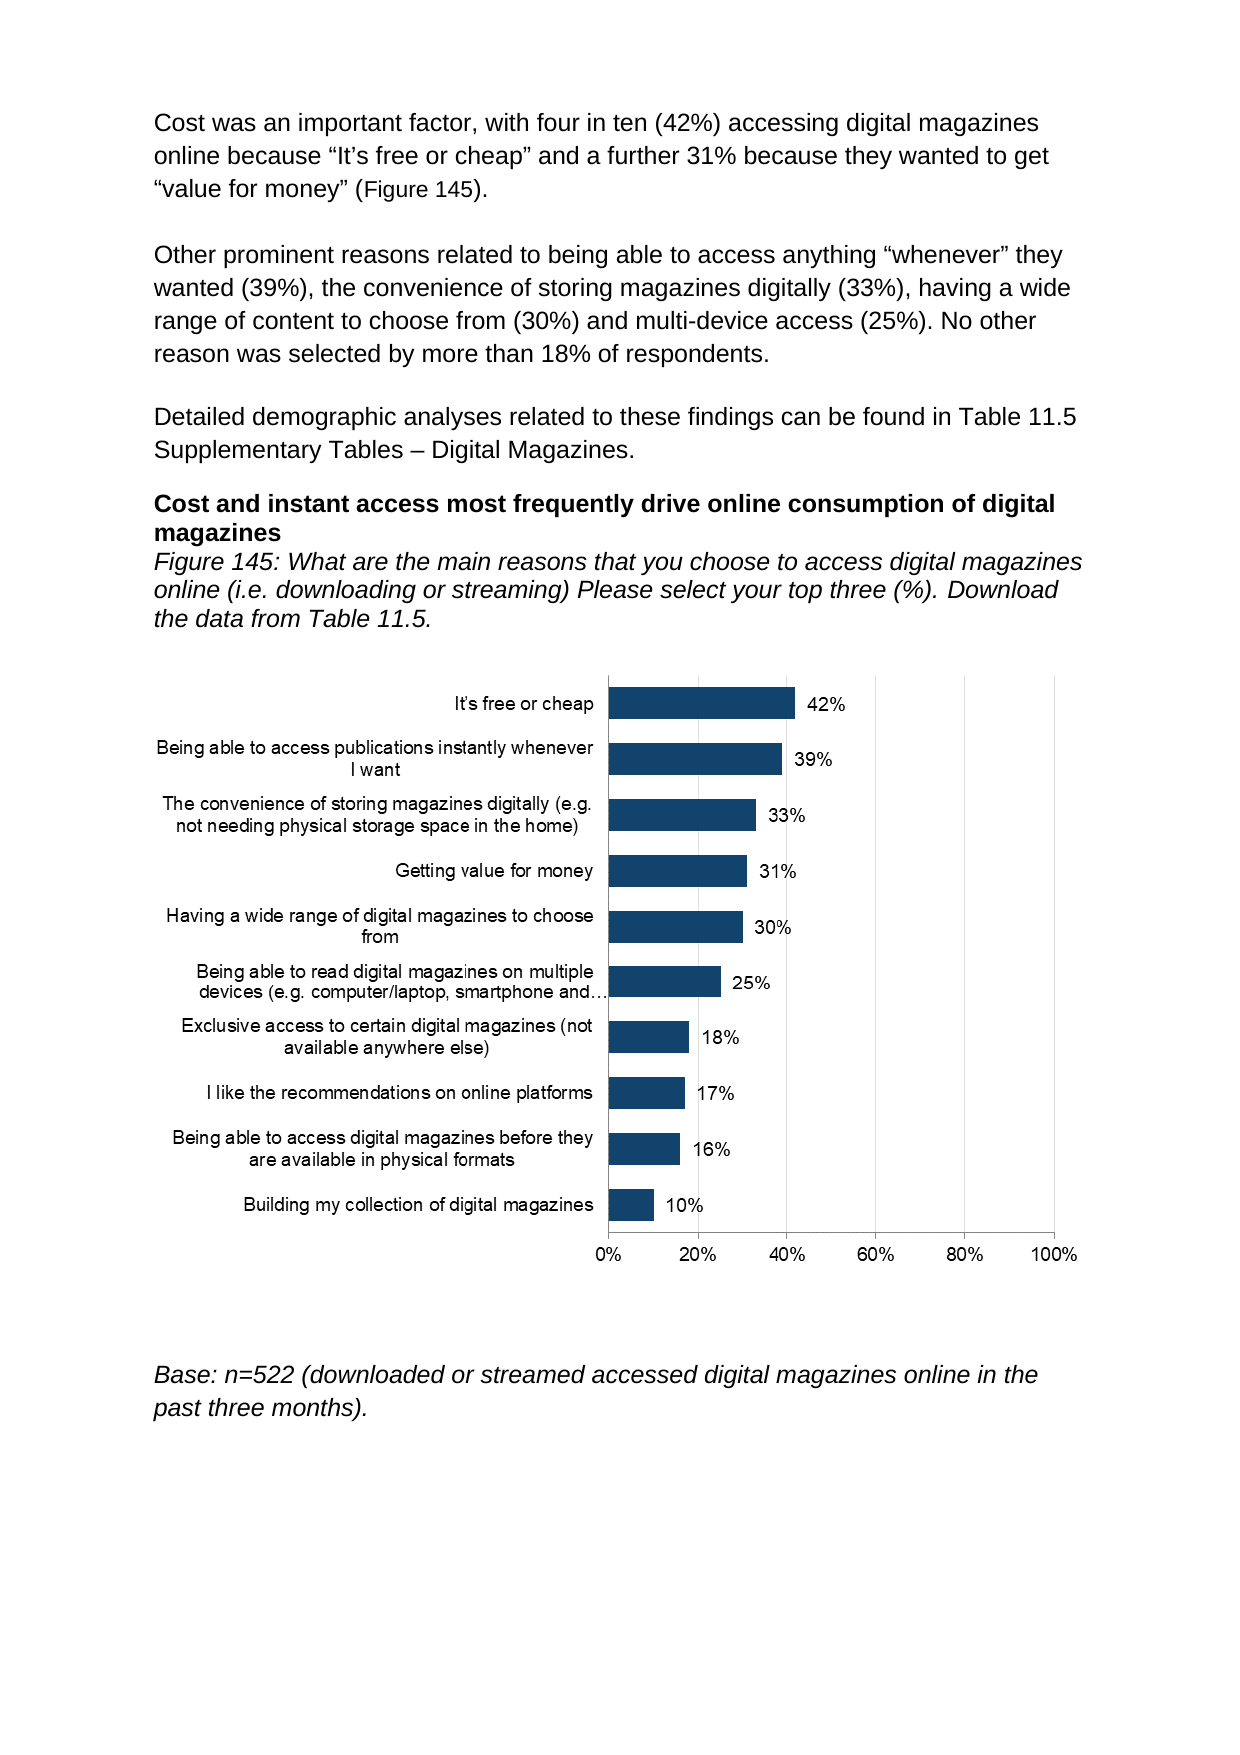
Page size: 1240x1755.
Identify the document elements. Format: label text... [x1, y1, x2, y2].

subtitle Cost and instant access most frequently drive online consumption of digital magazines [153, 489, 1089, 547]
text Figure 145: What are the main reasons that you choose to access digital magazines online (i.e. downloading or streaming) Please select your top three (%). Download the data from Table 11.5. [153, 547, 1089, 633]
text Detailed demographic analyses related to these findings can be found in Table 11.5 Supplementary Tables – Digital Magazines. [153, 402, 1101, 464]
text Cost was an important factor, with four in ten (42%) accessing digital magazines online because “It’s free or cheap” and a further 31% because they wanted to get “value for money” (Figure 145). [153, 108, 1089, 203]
text Other prominent reasons related to being able to access anything “whenever” they wanted (39%), the convenience of storing magazines digitally (33%), having a wide range of content to choose from (30%) and multi-device access (25%). No other reason was selected by more than 18% of respondents. [153, 240, 1089, 368]
text Base: n=522 (downloaded or streamed accessed digital magazines online in the past three months). [153, 1360, 1089, 1422]
